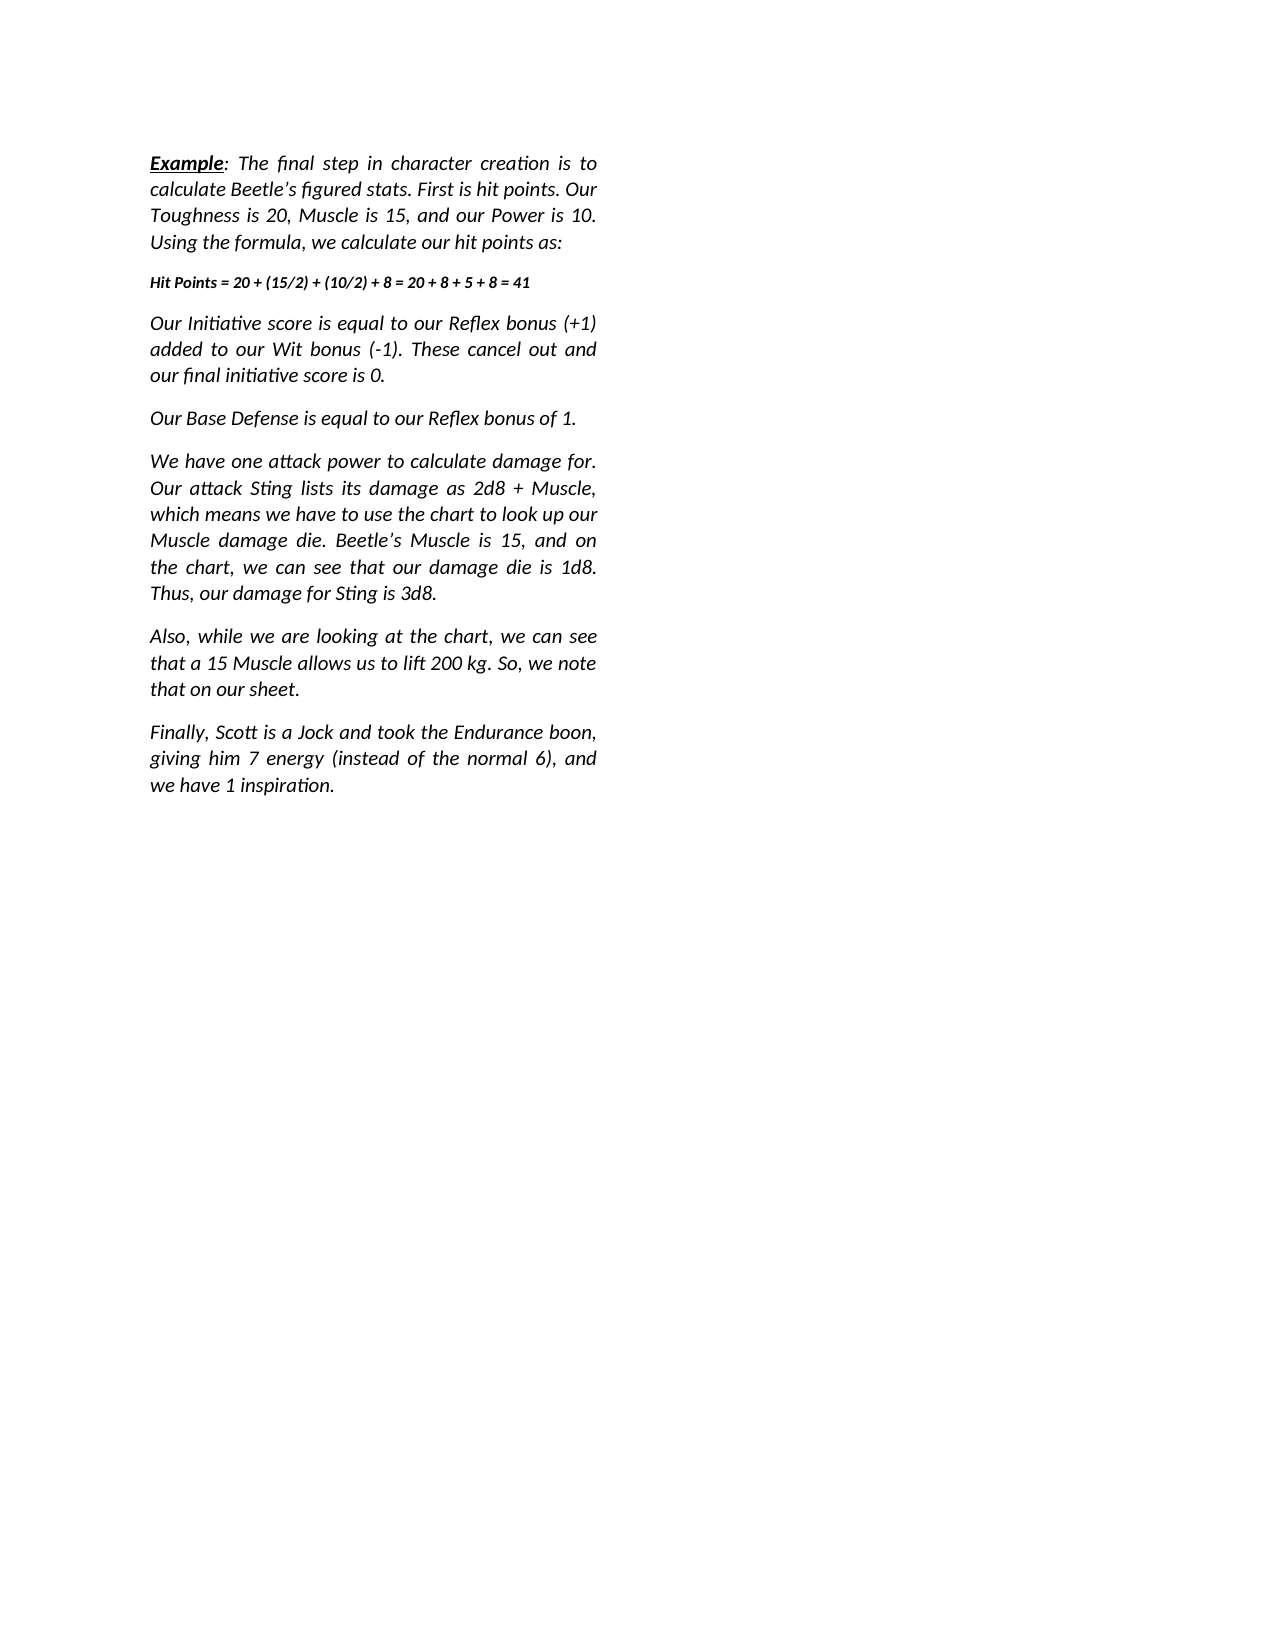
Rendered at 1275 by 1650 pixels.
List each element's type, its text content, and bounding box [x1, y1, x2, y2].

text Finally, Scott is a Jock and took the Endurance boon, giving him 7 energy (instead of the normal 6), and we have 1 inspiration. [150, 719, 600, 797]
text Our Initiative score is equal to our Reflex bonus (+1) added to our Wit bonus (-1). These cancel out and our final initiative score is 0. [150, 310, 600, 388]
text Our Base Defense is equal to our Reflex bonus of 1. [150, 406, 600, 431]
text Hit Points = 20 + (15/2) + (10/2) + 8 = 20 + 8 + 5 + 8 = 41 [150, 272, 600, 292]
text We have one attack power to calculate damage for. Our attack Sting lists its damage as 2d8 + Muscle, which means we have to use the chart to look up our Muscle damage die. Beetle’s Muscle is 15, and on the chart, we can see that our damage die is 1d8. Thus, our damage for Sting is 3d8. [150, 448, 600, 606]
text Example: The final step in character creation is to calculate Beetle’s figured stats. First is hit points. Our Toughness is 20, Muscle is 15, and our Power is 10. Using the formula, we calculate our hit points as: [150, 150, 600, 254]
text Also, while we are looking at the chart, we can see that a 15 Muscle allows us to lift 200 kg. So, we note that on our sheet. [150, 623, 600, 701]
